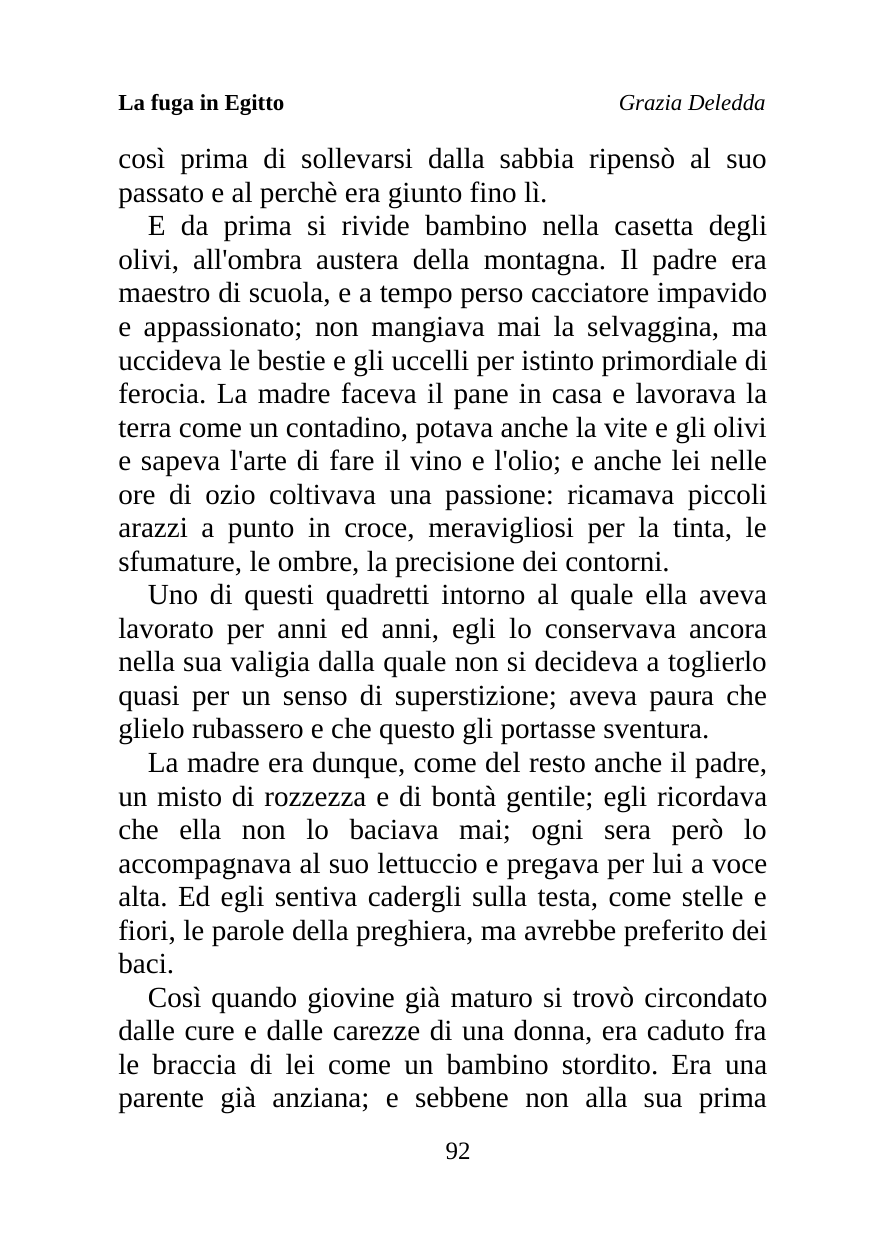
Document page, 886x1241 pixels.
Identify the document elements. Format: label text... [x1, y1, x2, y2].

text E da prima si rivide bambino nella casetta degli olivi, all'ombra austera della montagna. Il padre era maestro di scuola, e a tempo perso cacciatore impavido e appassionato; non mangiava mai la selvaggina, ma uccideva le bestie e gli uccelli per istinto primordiale di ferocia. La madre faceva il pane in casa e lavorava la terra come un contadino, potava anche la vite e gli olivi e sapeva l'arte di fare il vino e l'olio; e anche lei nelle ore di ozio coltivava una passione: ricamava piccoli arazzi a punto in croce, meravigliosi per la tinta, le sfumature, le ombre, la precisione dei contorni. [118, 208, 768, 577]
text Uno di questi quadretti intorno al quale ella aveva lavorato per anni ed anni, egli lo conservava ancora nella sua valigia dalla quale non si decideva a toglierlo quasi per un senso di superstizione; aveva paura che glielo rubassero e che questo gli portasse sventura. [118, 577, 768, 745]
text così prima di sollevarsi dalla sabbia ripensò al suo passato e al perchè era giunto fino lì. [118, 141, 768, 208]
text La madre era dunque, come del resto anche il padre, un misto di rozzezza e di bontà gentile; egli ricordava che ella non lo baciava mai; ogni sera però lo accompagnava al suo lettuccio e pregava per lui a voce alta. Ed egli sentiva cadergli sulla testa, come stelle e fiori, le parole della preghiera, ma avrebbe preferito dei baci. [118, 745, 768, 980]
text Così quando giovine già maturo si trovò circondato dalle cure e dalle carezze di una donna, era caduto fra le braccia di lei come un bambino stordito. Era una parente già anziana; e sebbene non alla sua prima [118, 980, 768, 1114]
